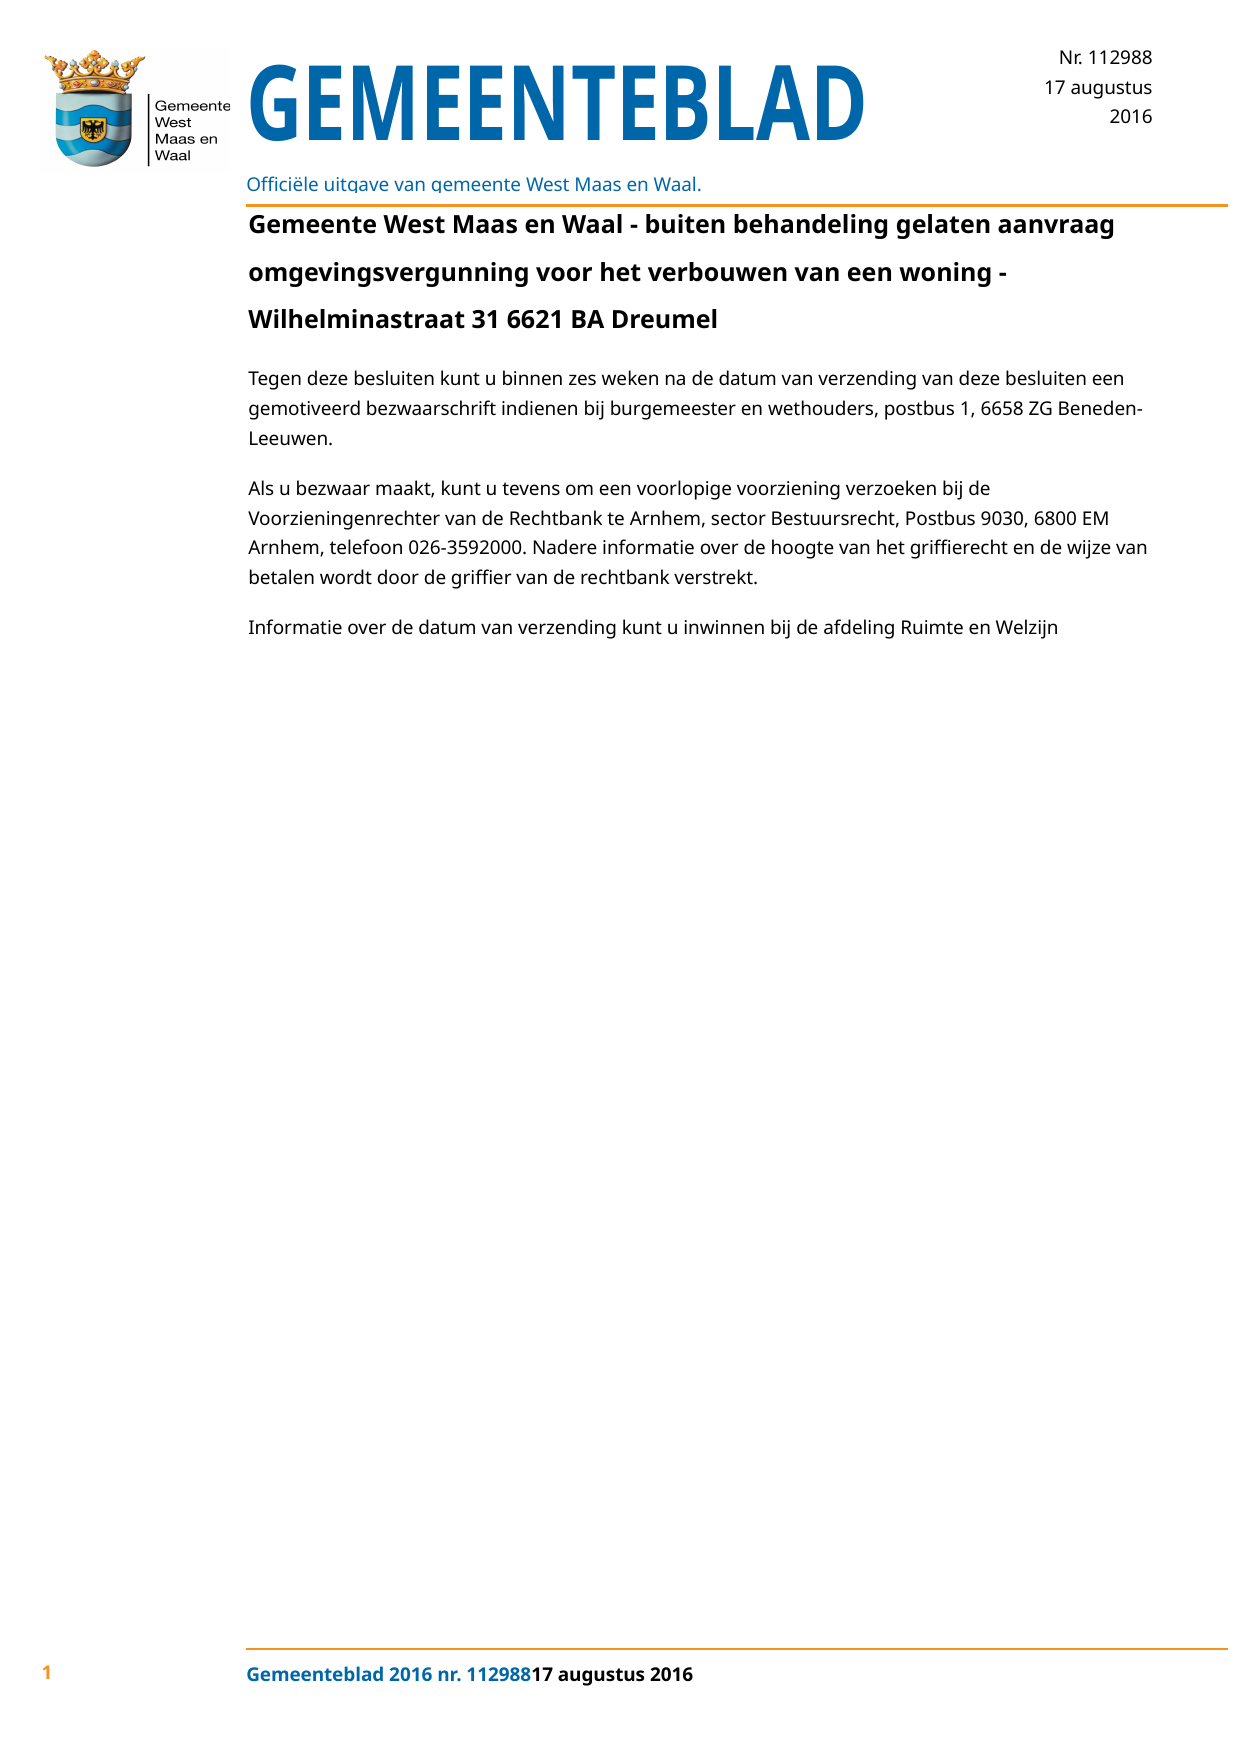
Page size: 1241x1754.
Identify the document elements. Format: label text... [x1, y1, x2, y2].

text Gemeente West Maas en Waal - buiten behandeling gelaten aanvraag omgevingsvergunning voor het verbouwen van een woning - Wilhelminastraat 31 6621 BA Dreumel [248, 207, 1152, 336]
picture [41, 47, 231, 172]
text Tegen deze besluiten kunt u binnen zes weken na de datum van verzending van deze besluiten een gemotiveerd bezwaarschrift indienen bij burgemeester en wethouders, postbus 1, 6658 ZG Beneden-Leeuwen. [248, 366, 1152, 450]
text Informatie over de datum van verzending kunt u inwinnen bij de afdeling Ruimte en Welzijn [248, 614, 1152, 640]
text Als u bezwaar maakt, kunt u tevens om een voorlopige voorziening verzoeken bij de Voorzieningenrechter van de Rechtbank te Arnhem, sector Bestuursrecht, Postbus 9030, 6800 EM Arnhem, telefoon 026-3592000. Nadere informatie over de hoogte van het griffierecht en de wijze van betalen wordt door de griffier van de rechtbank verstrekt. [248, 475, 1152, 589]
